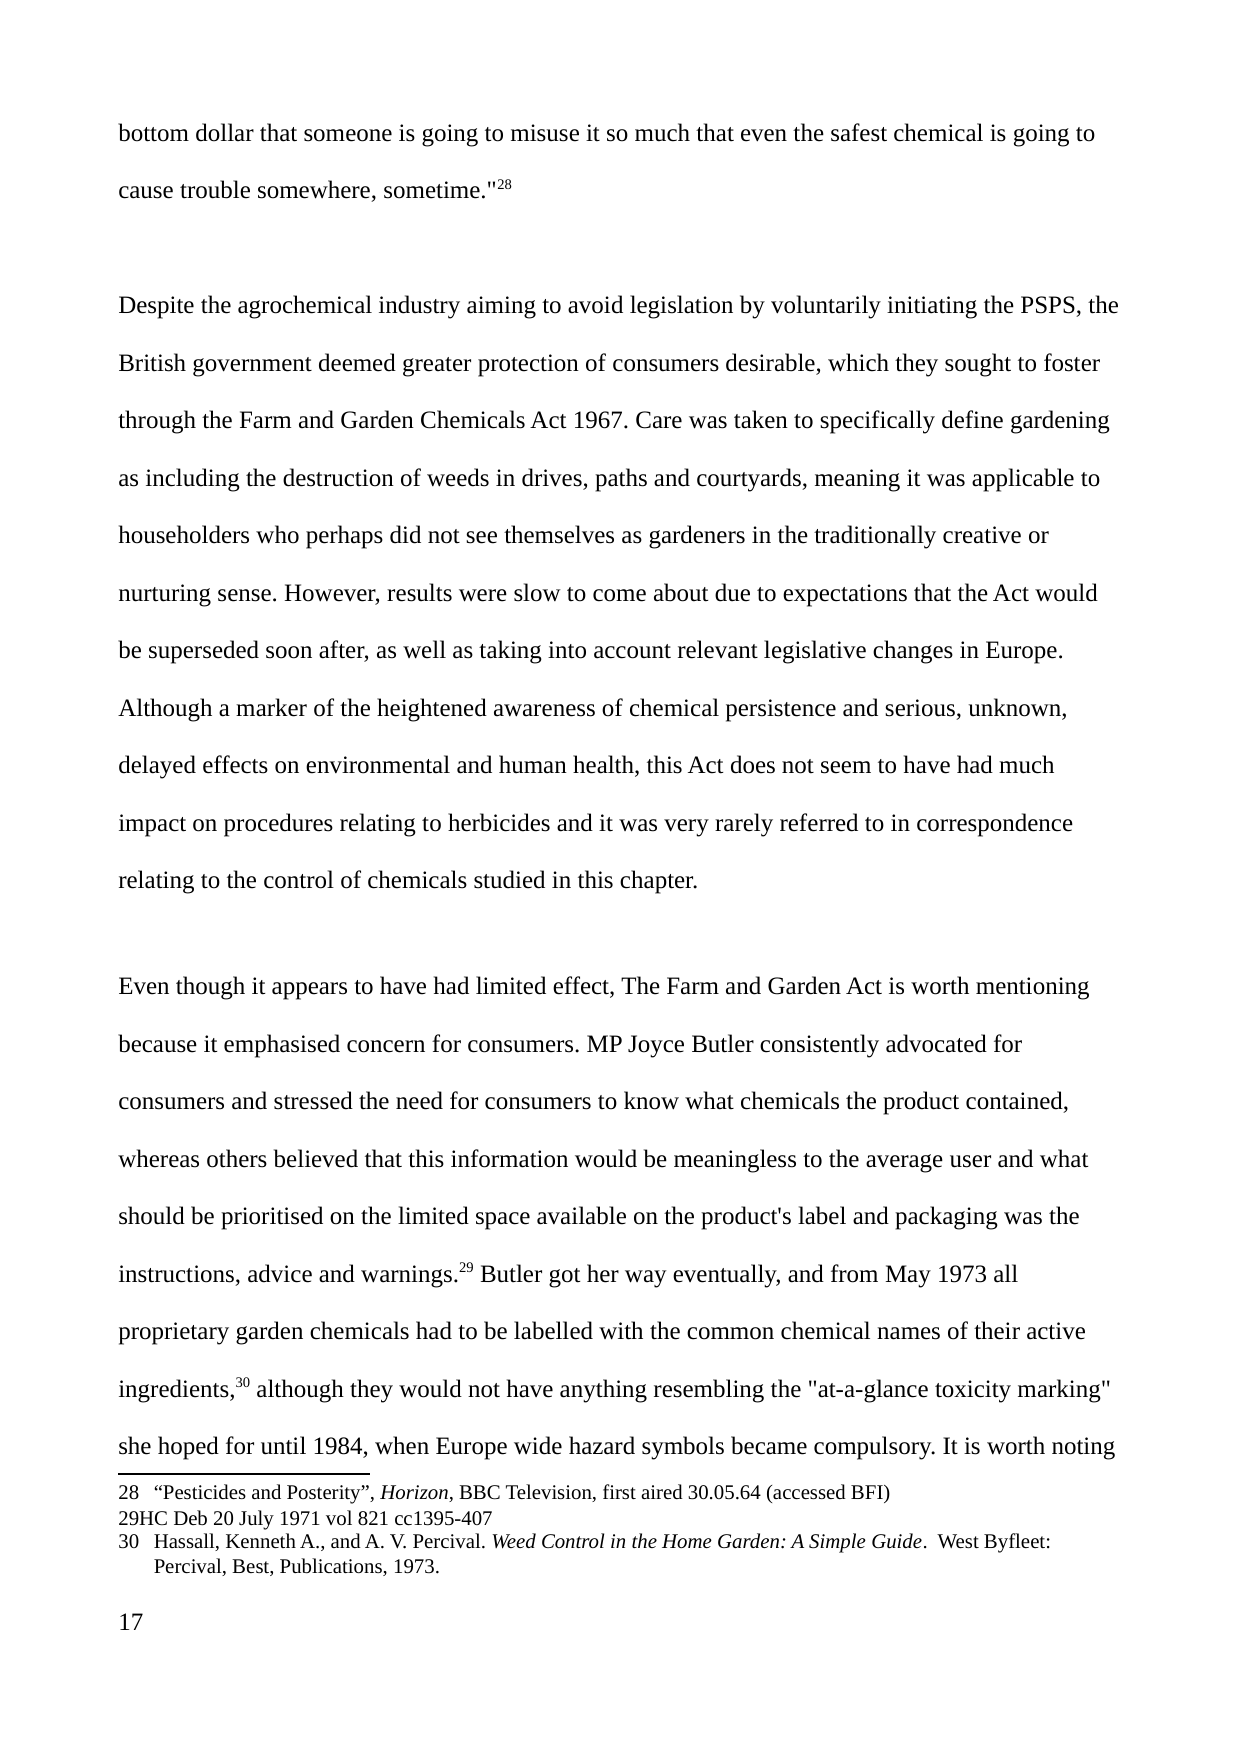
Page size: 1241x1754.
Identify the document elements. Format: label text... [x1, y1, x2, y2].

text Hassall, Kenneth A., and A. V. Percival. Weed Control in the Home Garden: A Simple Guide. West Byfleet: Percival, Best, Publications, 1973. [118, 1529, 1122, 1578]
text bottom dollar that someone is going to misuse it so much that even the safest chemical is going to cause trouble somewhere, sometime." [118, 118, 1122, 204]
text Even though it appears to have had limited effect, The Farm and Garden Act is worth mentioning because it emphasised concern for consumers. MP Joyce Butler consistently advocated for consumers and stressed the need for consumers to know what chemicals the product contained, whereas others believed that this information would be meaningless to the average user and what should be prioritised on the limited space available on the product's label and packaging was the instructions, advice and warnings. Butler got her way eventually, and from May 1973 all proprietary garden chemicals had to be labelled with the common chemical names of their active ingredients, although they would not have anything resembling the "at-a-glance toxicity marking" she hoped for until 1984, when Europe wide hazard symbols became compulsory. It is worth noting [118, 971, 1122, 1460]
text “Pesticides and Posterity”, Horizon, BBC Television, first aired 30.05.64 (accessed BFI) [118, 1479, 1122, 1504]
text HC Deb 20 July 1971 vol 821 cc1395-407 [118, 1504, 1122, 1529]
text Despite the agrochemical industry aiming to avoid legislation by voluntarily initiating the PSPS, the British government deemed greater protection of consumers desirable, which they sought to foster through the Farm and Garden Chemicals Act 1967. Care was taken to specifically define gardening as including the destruction of weeds in drives, paths and courtyards, meaning it was applicable to householders who perhaps did not see themselves as gardeners in the traditionally creative or nurturing sense. However, results were slow to come about due to expectations that the Act would be superseded soon after, as well as taking into account relevant legislative changes in Europe. Although a marker of the heightened awareness of chemical persistence and serious, unknown, delayed effects on environmental and human health, this Act does not seem to have had much impact on procedures relating to herbicides and it was very rarely referred to in correspondence relating to the control of chemicals studied in this chapter. [118, 291, 1122, 894]
